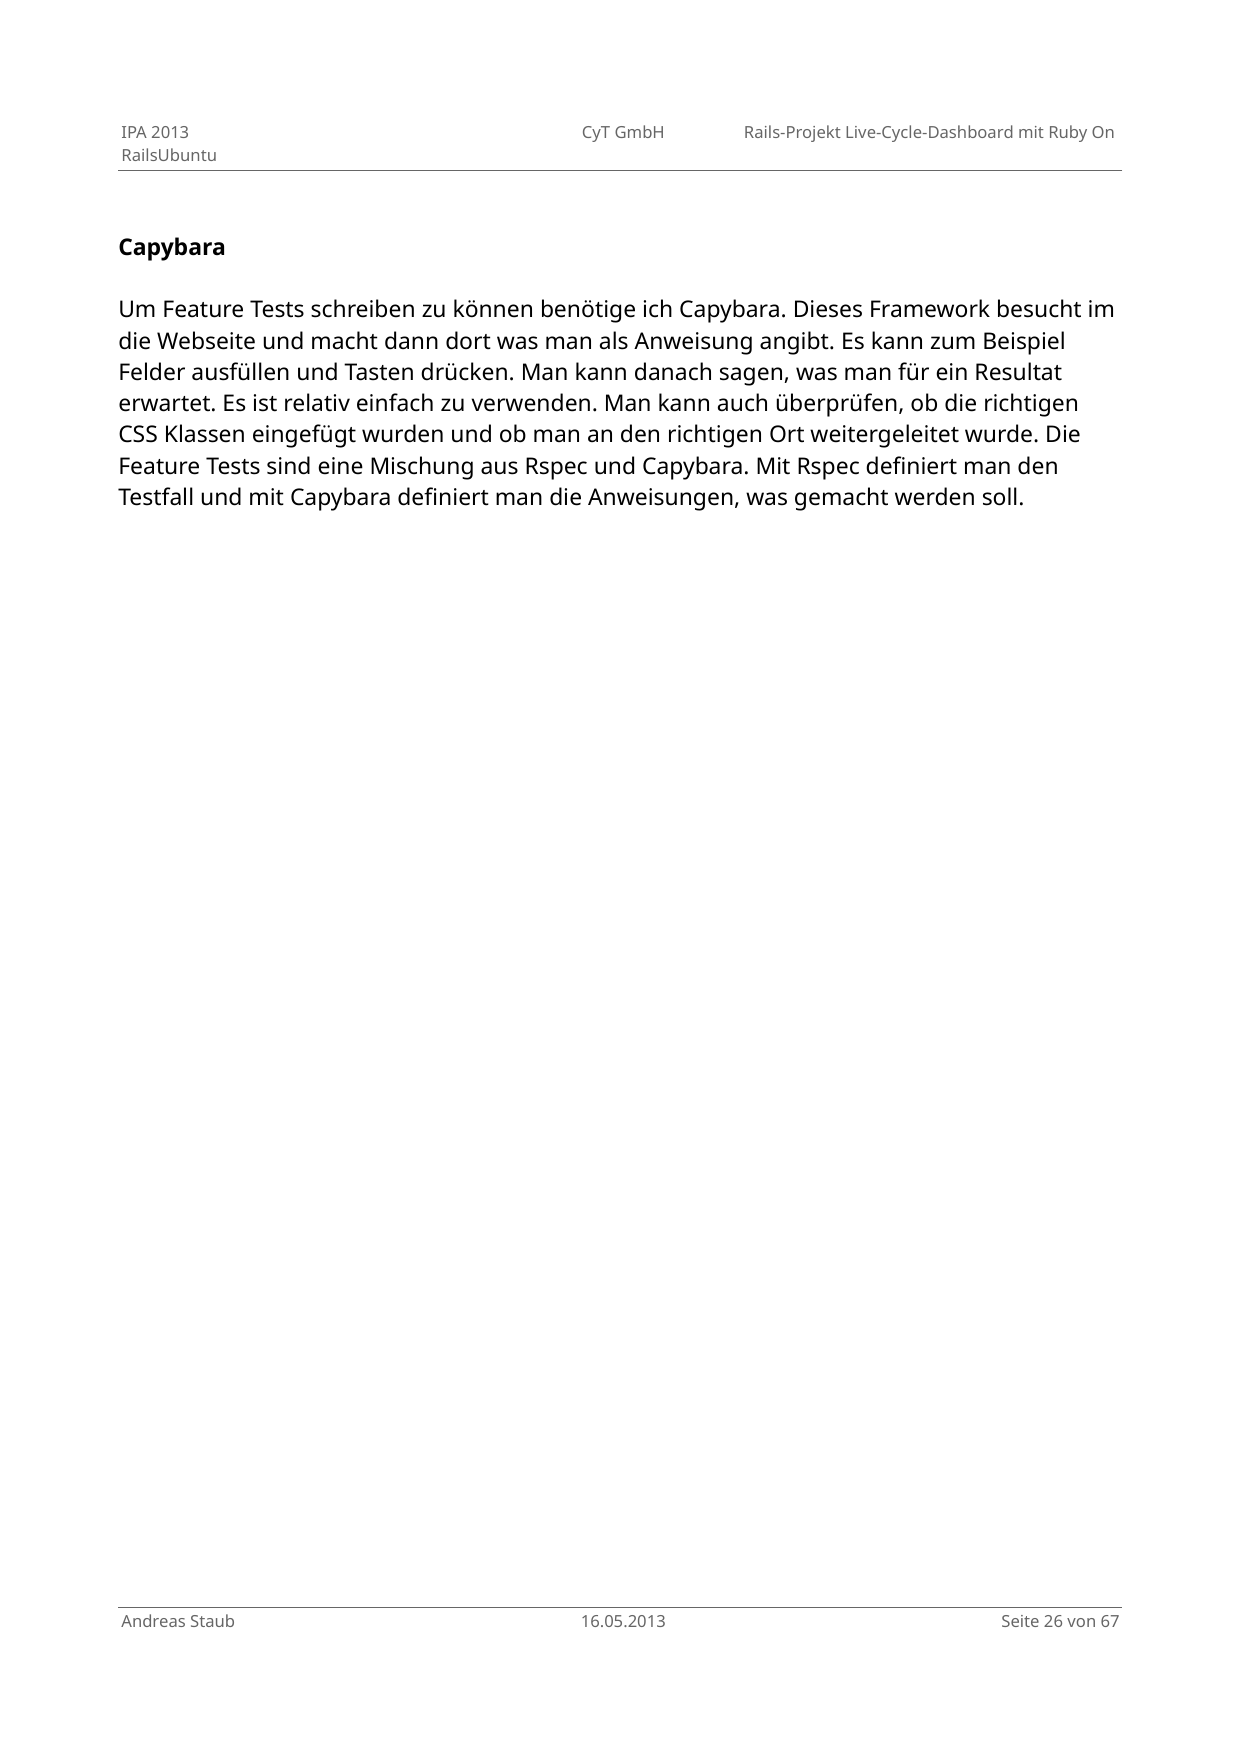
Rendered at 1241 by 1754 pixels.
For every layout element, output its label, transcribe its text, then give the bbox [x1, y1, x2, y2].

text Um Feature Tests schreiben zu können benötige ich Capybara. Dieses Framework besucht im die Webseite und macht dann dort was man als Anweisung angibt. Es kann zum Beispiel Felder ausfüllen und Tasten drücken. Man kann danach sagen, was man für ein Resultat erwartet. Es ist relativ einfach zu verwenden. Man kann auch überprüfen, ob die richtigen CSS Klassen eingefügt wurden und ob man an den richtigen Ort weitergeleitet wurde. Die Feature Tests sind eine Mischung aus Rspec und Capybara. Mit Rspec definiert man den Testfall und mit Capybara definiert man die Anweisungen, was gemacht werden soll. [118, 293, 1122, 512]
text Capybara [118, 231, 1122, 262]
